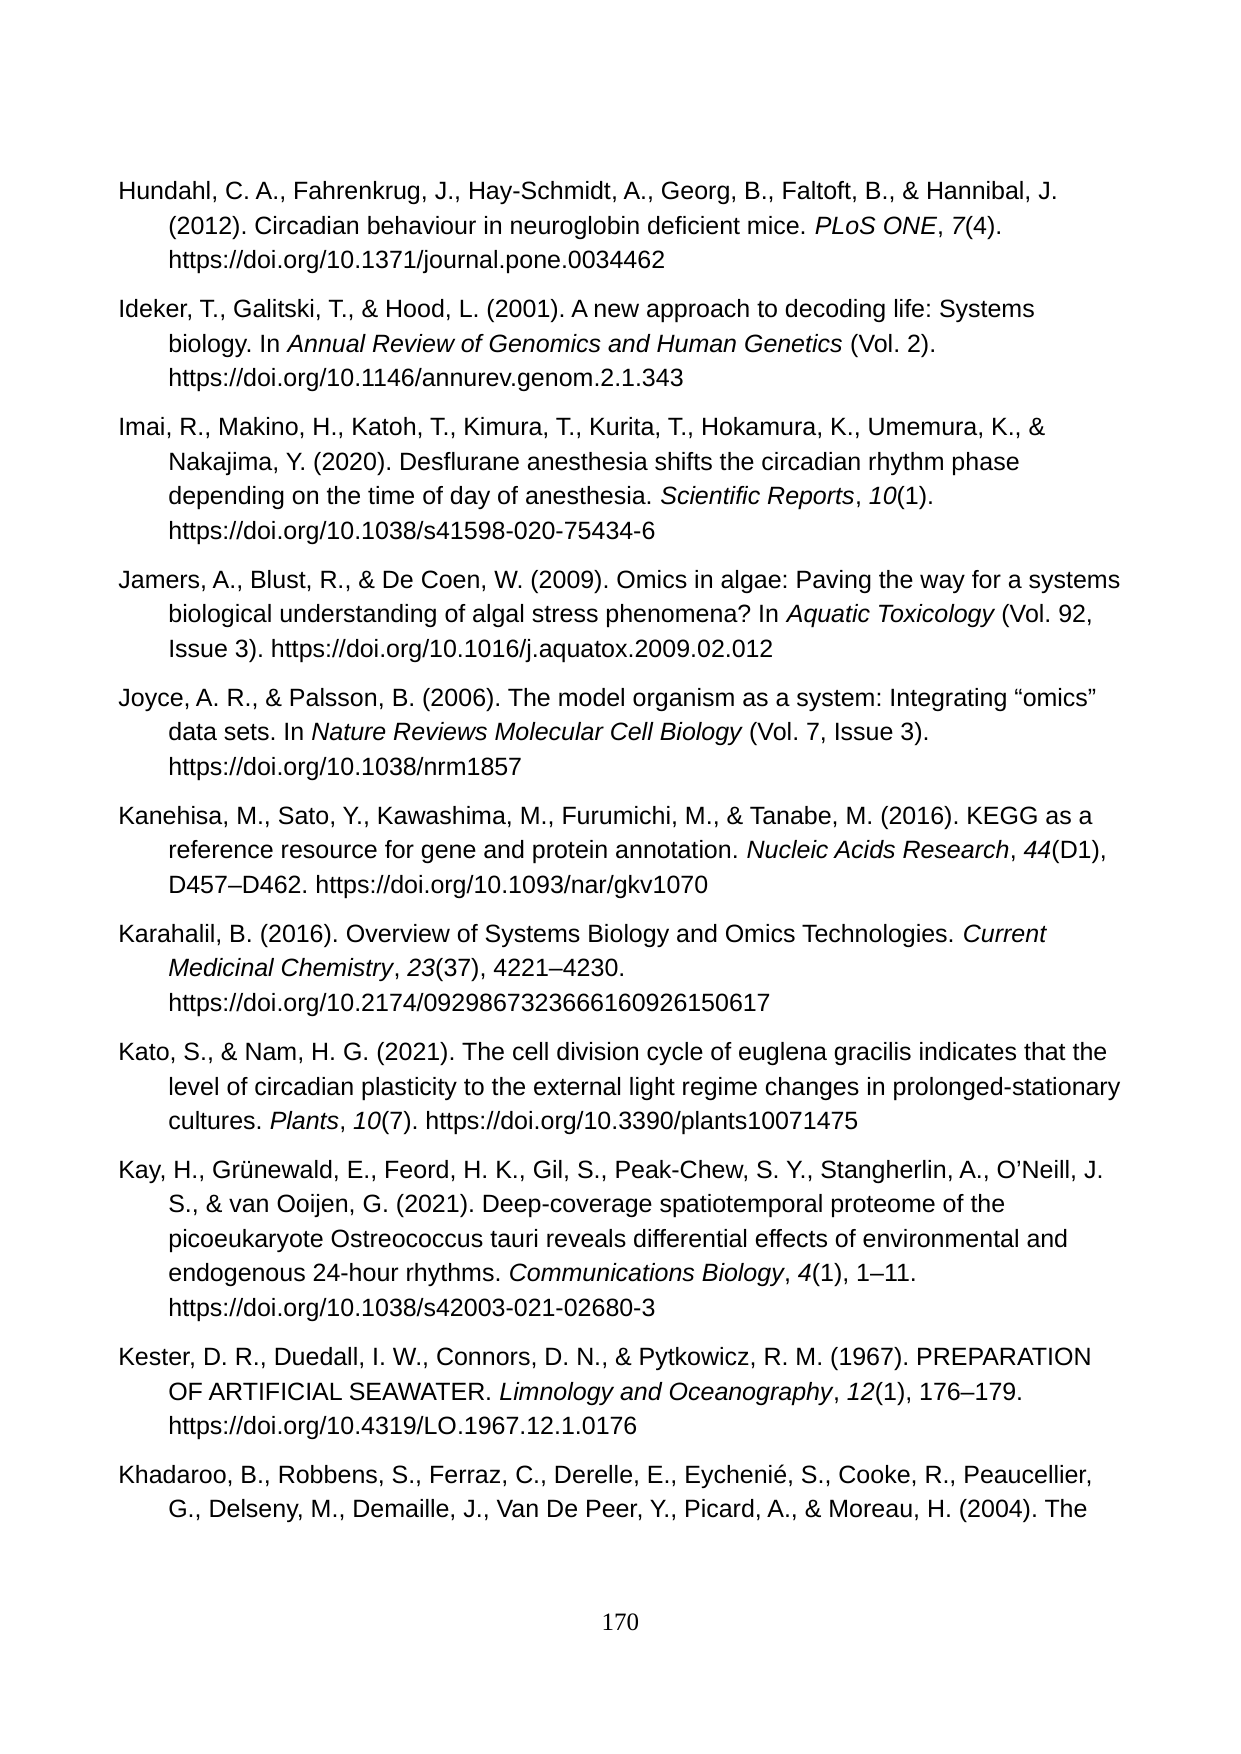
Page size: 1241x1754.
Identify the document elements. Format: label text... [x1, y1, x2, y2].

text Kay, H., Grünewald, E., Feord, H. K., Gil, S., Peak-Chew, S. Y., Stangherlin, A., O’Neill, J. S., & van Ooijen, G. (2021). Deep-coverage spatiotemporal proteome of the picoeukaryote Ostreococcus tauri reveals differential effects of environmental and endogenous 24-hour rhythms. Communications Biology, 4(1), 1–11. https://doi.org/10.1038/s42003-021-02680-3 [118, 1155, 1122, 1322]
text Karahalil, B. (2016). Overview of Systems Biology and Omics Technologies. Current Medicinal Chemistry, 23(37), 4221–4230. https://doi.org/10.2174/0929867323666160926150617 [118, 919, 1122, 1017]
text Khadaroo, B., Robbens, S., Ferraz, C., Derelle, E., Eychenié, S., Cooke, R., Peaucellier, G., Delseny, M., Demaille, J., Van De Peer, Y., Picard, A., & Moreau, H. (2004). The [118, 1460, 1122, 1523]
text Jamers, A., Blust, R., & De Coen, W. (2009). Omics in algae: Paving the way for a systems biological understanding of algal stress phenomena? In Aquatic Toxicology (Vol. 92, Issue 3). https://doi.org/10.1016/j.aquatox.2009.02.012 [118, 565, 1122, 663]
text Kester, D. R., Duedall, I. W., Connors, D. N., & Pytkowicz, R. M. (1967). PREPARATION OF ARTIFICIAL SEAWATER. Limnology and Oceanography, 12(1), 176–179. https://doi.org/10.4319/LO.1967.12.1.0176 [118, 1342, 1122, 1440]
text Kato, S., & Nam, H. G. (2021). The cell division cycle of euglena gracilis indicates that the level of circadian plasticity to the external light regime changes in prolonged‐stationary cultures. Plants, 10(7). https://doi.org/10.3390/plants10071475 [118, 1037, 1122, 1135]
text Kanehisa, M., Sato, Y., Kawashima, M., Furumichi, M., & Tanabe, M. (2016). KEGG as a reference resource for gene and protein annotation. Nucleic Acids Research, 44(D1), D457–D462. https://doi.org/10.1093/nar/gkv1070 [118, 801, 1122, 899]
text Ideker, T., Galitski, T., & Hood, L. (2001). A new approach to decoding life: Systems biology. In Annual Review of Genomics and Human Genetics (Vol. 2). https://doi.org/10.1146/annurev.genom.2.1.343 [118, 294, 1122, 392]
text Hundahl, C. A., Fahrenkrug, J., Hay-Schmidt, A., Georg, B., Faltoft, B., & Hannibal, J. (2012). Circadian behaviour in neuroglobin deficient mice. PLoS ONE, 7(4). https://doi.org/10.1371/journal.pone.0034462 [118, 176, 1122, 274]
text Imai, R., Makino, H., Katoh, T., Kimura, T., Kurita, T., Hokamura, K., Umemura, K., & Nakajima, Y. (2020). Desflurane anesthesia shifts the circadian rhythm phase depending on the time of day of anesthesia. Scientific Reports, 10(1). https://doi.org/10.1038/s41598-020-75434-6 [118, 412, 1122, 544]
text Joyce, A. R., & Palsson, B. (2006). The model organism as a system: Integrating “omics” data sets. In Nature Reviews Molecular Cell Biology (Vol. 7, Issue 3). https://doi.org/10.1038/nrm1857 [118, 683, 1122, 781]
